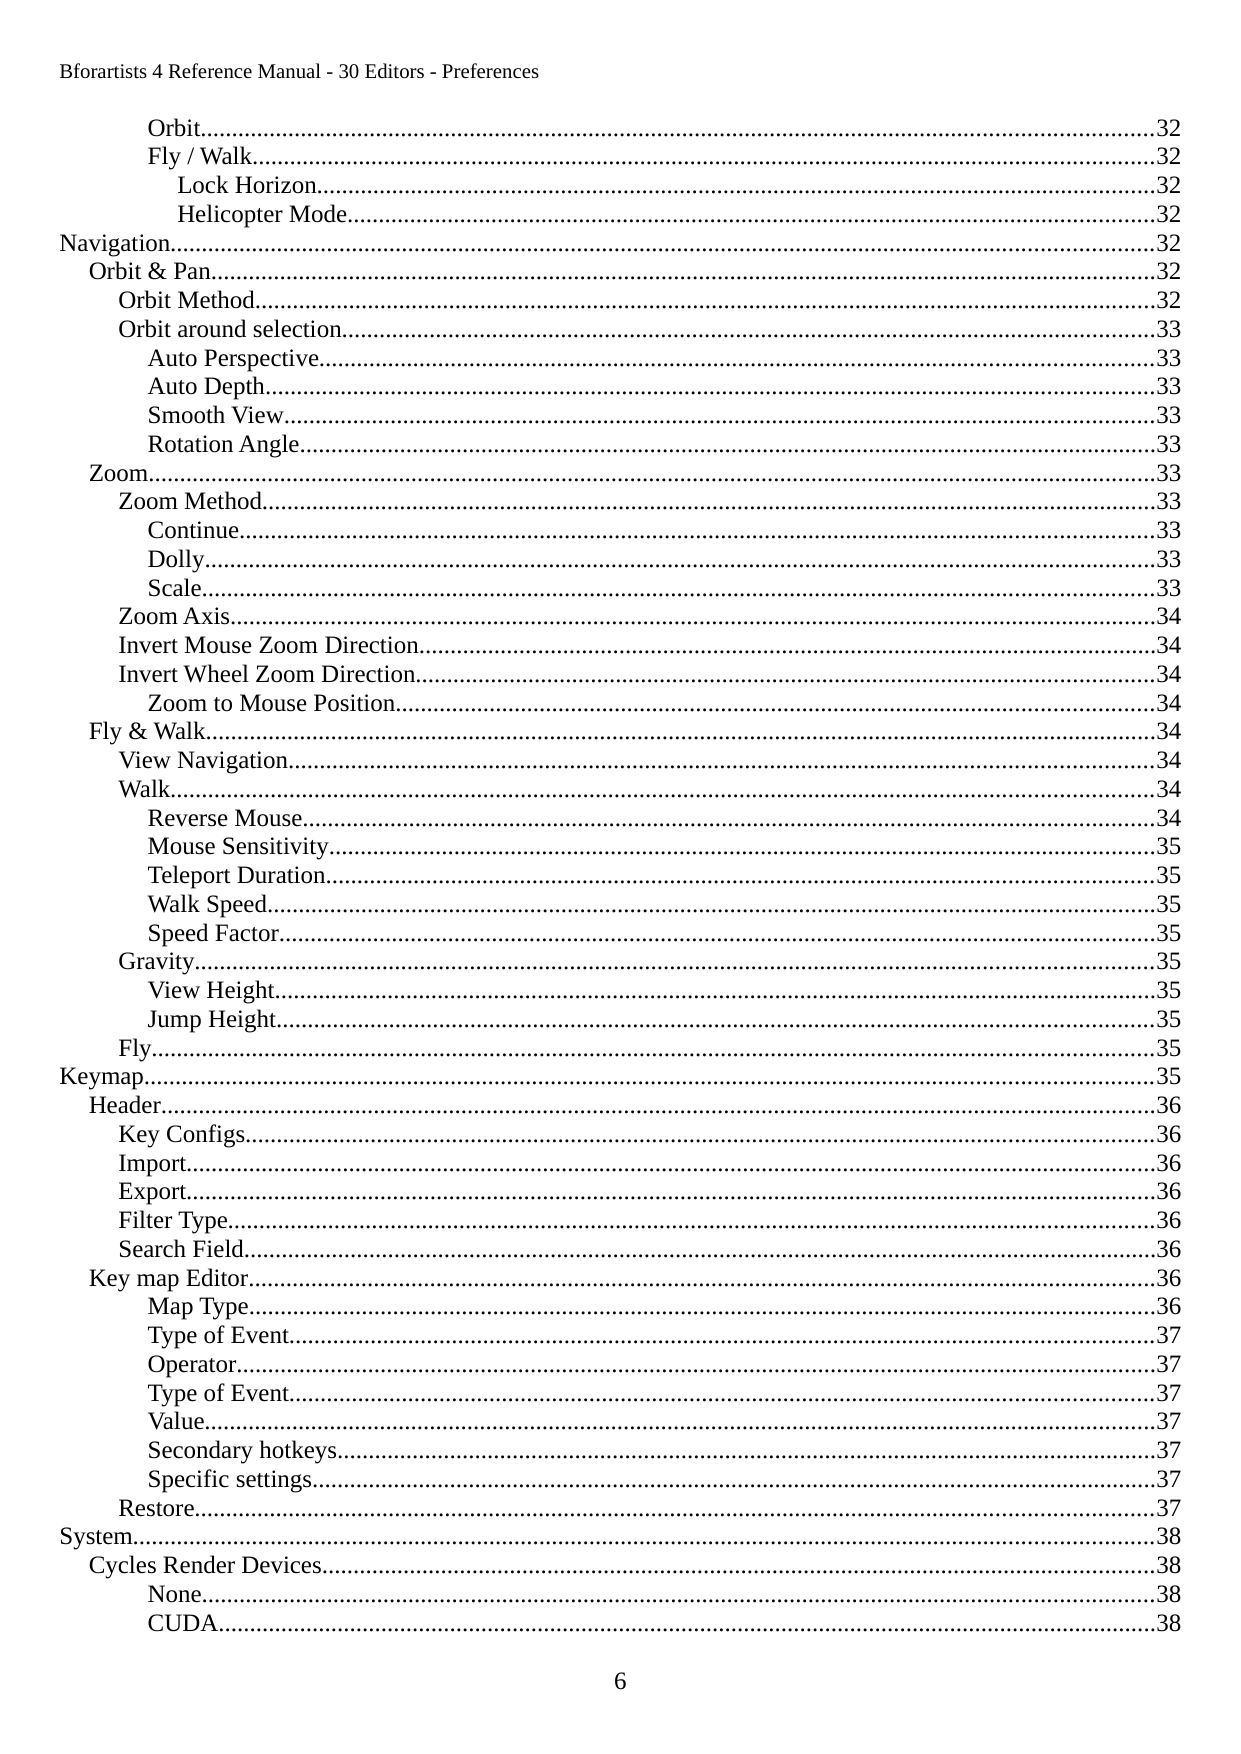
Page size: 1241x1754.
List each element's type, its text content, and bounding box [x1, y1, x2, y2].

text Auto Perspective 33 [147, 343, 1181, 371]
text Zoom 33 [88, 458, 1181, 486]
text View Navigation 34 [118, 745, 1181, 774]
text Helicopter Mode 32 [177, 199, 1181, 228]
text Dolly 33 [147, 544, 1181, 573]
text Navigation 32 [59, 228, 1181, 256]
text Export 36 [118, 1176, 1181, 1205]
text Key map Editor 36 [88, 1263, 1181, 1291]
text Reverse Mouse 34 [147, 803, 1181, 831]
text Orbit 32 [147, 113, 1181, 141]
text Fly 35 [118, 1033, 1181, 1061]
text View Height 35 [147, 975, 1181, 1004]
text Fly & Walk 34 [88, 716, 1181, 745]
text Zoom Method 33 [118, 486, 1181, 515]
text Value 37 [147, 1406, 1181, 1435]
text Fly / Walk 32 [147, 141, 1181, 170]
text Invert Mouse Zoom Direction 34 [118, 630, 1181, 659]
text Gravity 35 [118, 946, 1181, 975]
text Filter Type 36 [118, 1205, 1181, 1234]
text Map Type 36 [147, 1291, 1181, 1320]
text Orbit & Pan 32 [88, 256, 1181, 285]
text Specific settings 37 [147, 1464, 1181, 1493]
text Type of Event 37 [147, 1320, 1181, 1349]
text Rotation Angle 33 [147, 429, 1181, 458]
text Jump Height 35 [147, 1004, 1181, 1033]
text Walk 34 [118, 774, 1181, 803]
text Operator 37 [147, 1349, 1181, 1378]
text Orbit around selection 33 [118, 314, 1181, 343]
text Zoom to Mouse Position 34 [147, 688, 1181, 716]
text Invert Wheel Zoom Direction 34 [118, 659, 1181, 688]
text Cycles Render Devices 38 [88, 1550, 1181, 1579]
text Secondary hotkeys 37 [147, 1435, 1181, 1464]
text Keymap 35 [59, 1061, 1181, 1090]
text Continue 33 [147, 515, 1181, 544]
text Auto Depth 33 [147, 371, 1181, 400]
text Mouse Sensitivity 35 [147, 831, 1181, 860]
text Scale 33 [147, 573, 1181, 601]
text Orbit Method 32 [118, 285, 1181, 314]
text Zoom Axis 34 [118, 601, 1181, 630]
text Restore 37 [118, 1493, 1181, 1521]
text Type of Event 37 [147, 1378, 1181, 1406]
text Lock Horizon 32 [177, 170, 1181, 199]
text Teleport Duration 35 [147, 860, 1181, 889]
text Smooth View 33 [147, 400, 1181, 429]
text Search Field 36 [118, 1234, 1181, 1263]
text Key Configs 36 [118, 1119, 1181, 1148]
text System 38 [59, 1521, 1181, 1550]
text None 38 [147, 1579, 1181, 1608]
text Walk Speed 35 [147, 889, 1181, 918]
text Speed Factor 35 [147, 918, 1181, 946]
text Import 36 [118, 1148, 1181, 1176]
text Header 36 [88, 1090, 1181, 1119]
text CUDA 38 [147, 1608, 1181, 1636]
